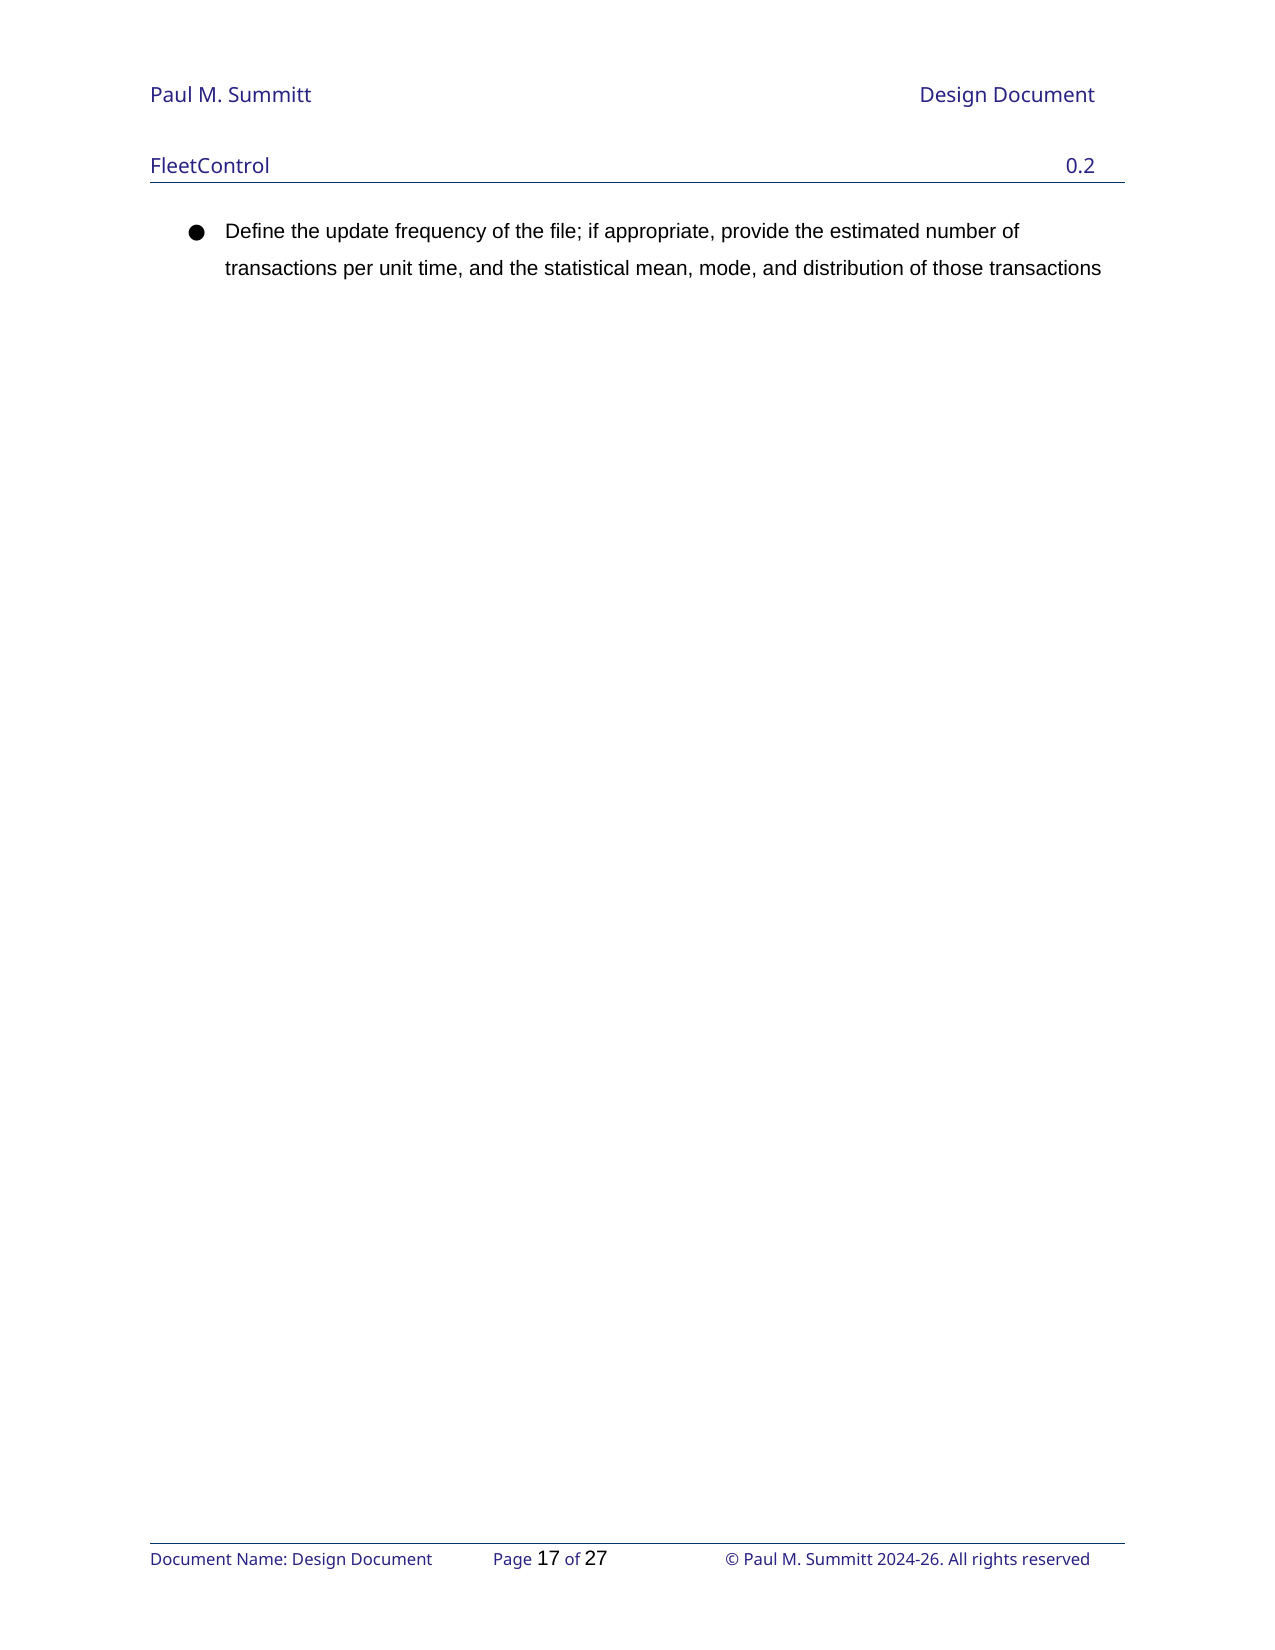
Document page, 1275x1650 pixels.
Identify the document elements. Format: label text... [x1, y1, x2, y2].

list Define the update frequency of the file; if appropriate, provide the estimated number of transactions per unit time, and the statistical mean, mode, and distribution of those transactions [187, 207, 1125, 280]
